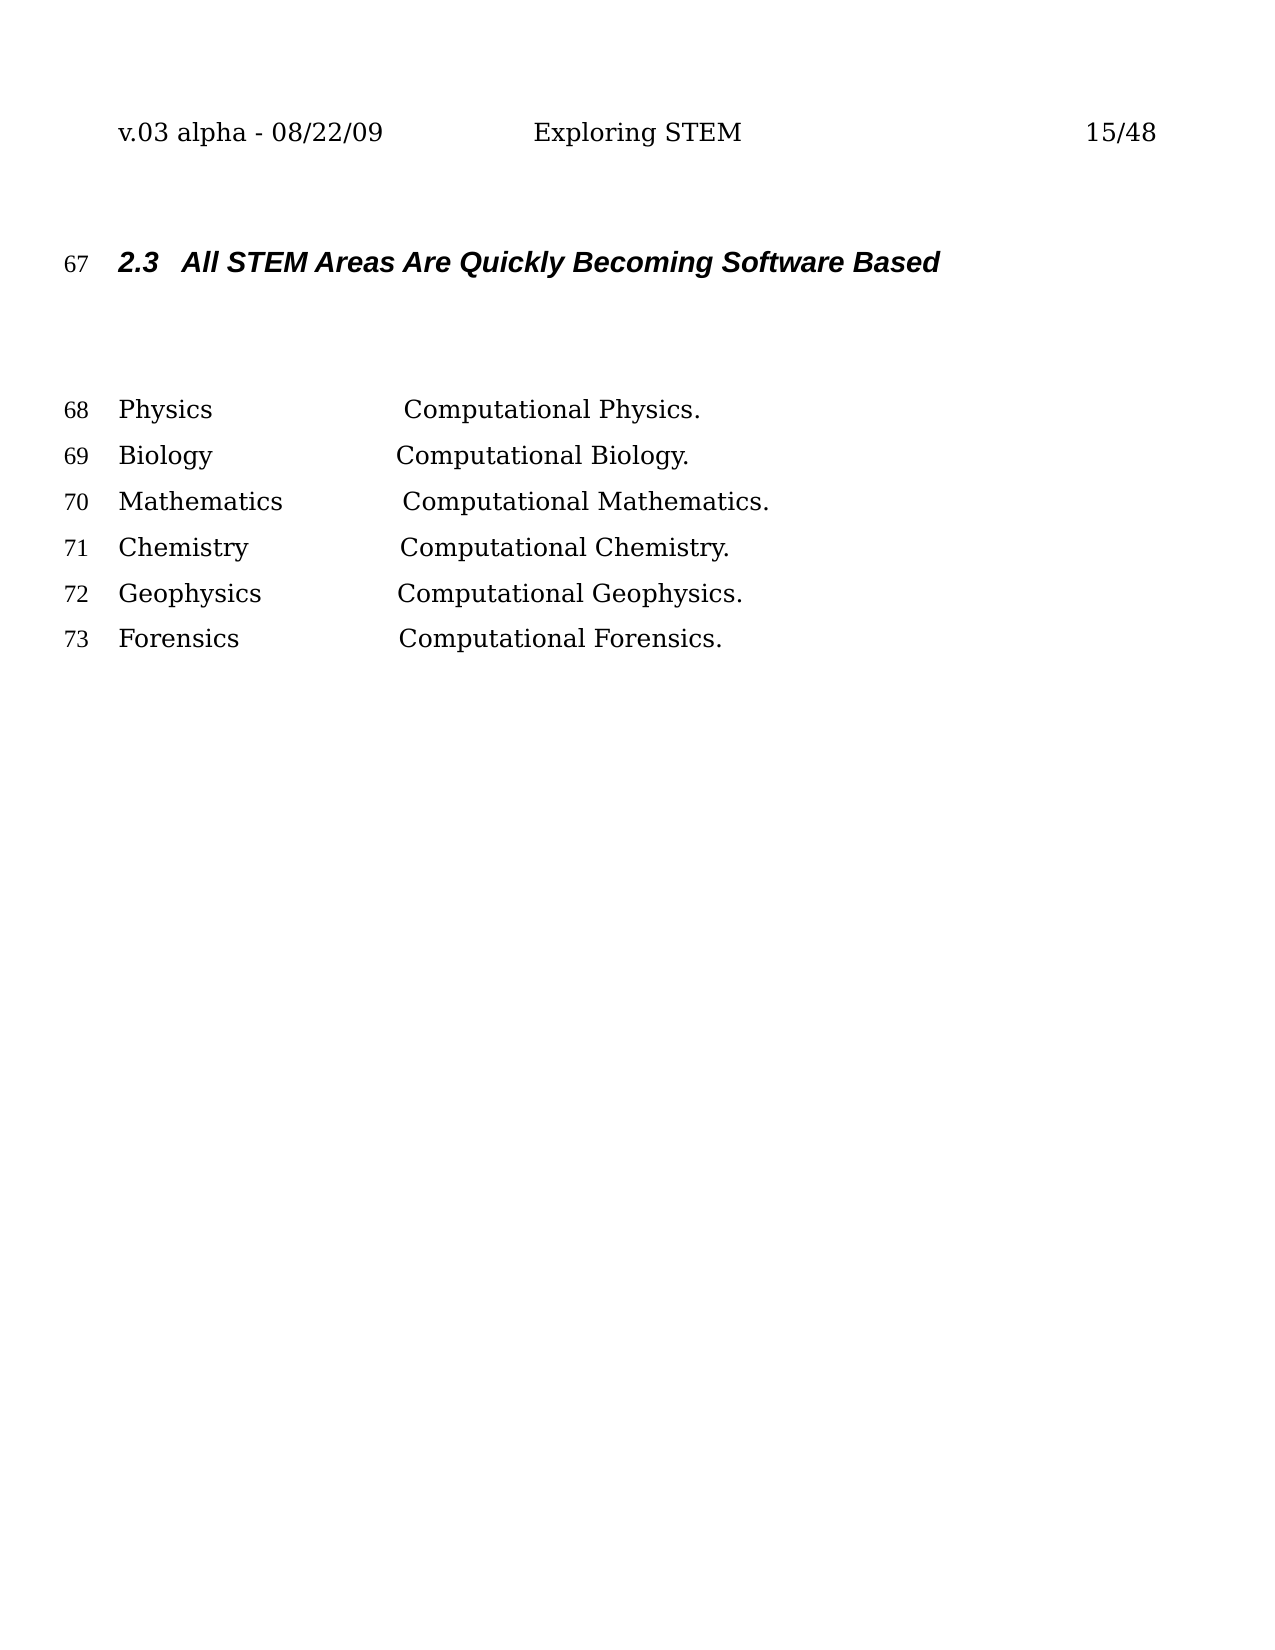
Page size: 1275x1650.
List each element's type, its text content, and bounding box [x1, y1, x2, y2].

text Mathematics Computational Mathematics. [118, 487, 1157, 516]
text Biology Computational Biology. [118, 441, 1157, 471]
text Forensics Computational Forensics. [118, 625, 1157, 654]
text Physics Computational Physics. [118, 396, 1157, 425]
text Geophysics Computational Geophysics. [118, 579, 1157, 608]
text Chemistry Computational Chemistry. [118, 533, 1157, 562]
subtitle All STEM Areas Are Quickly Becoming Software Based [118, 245, 1157, 278]
